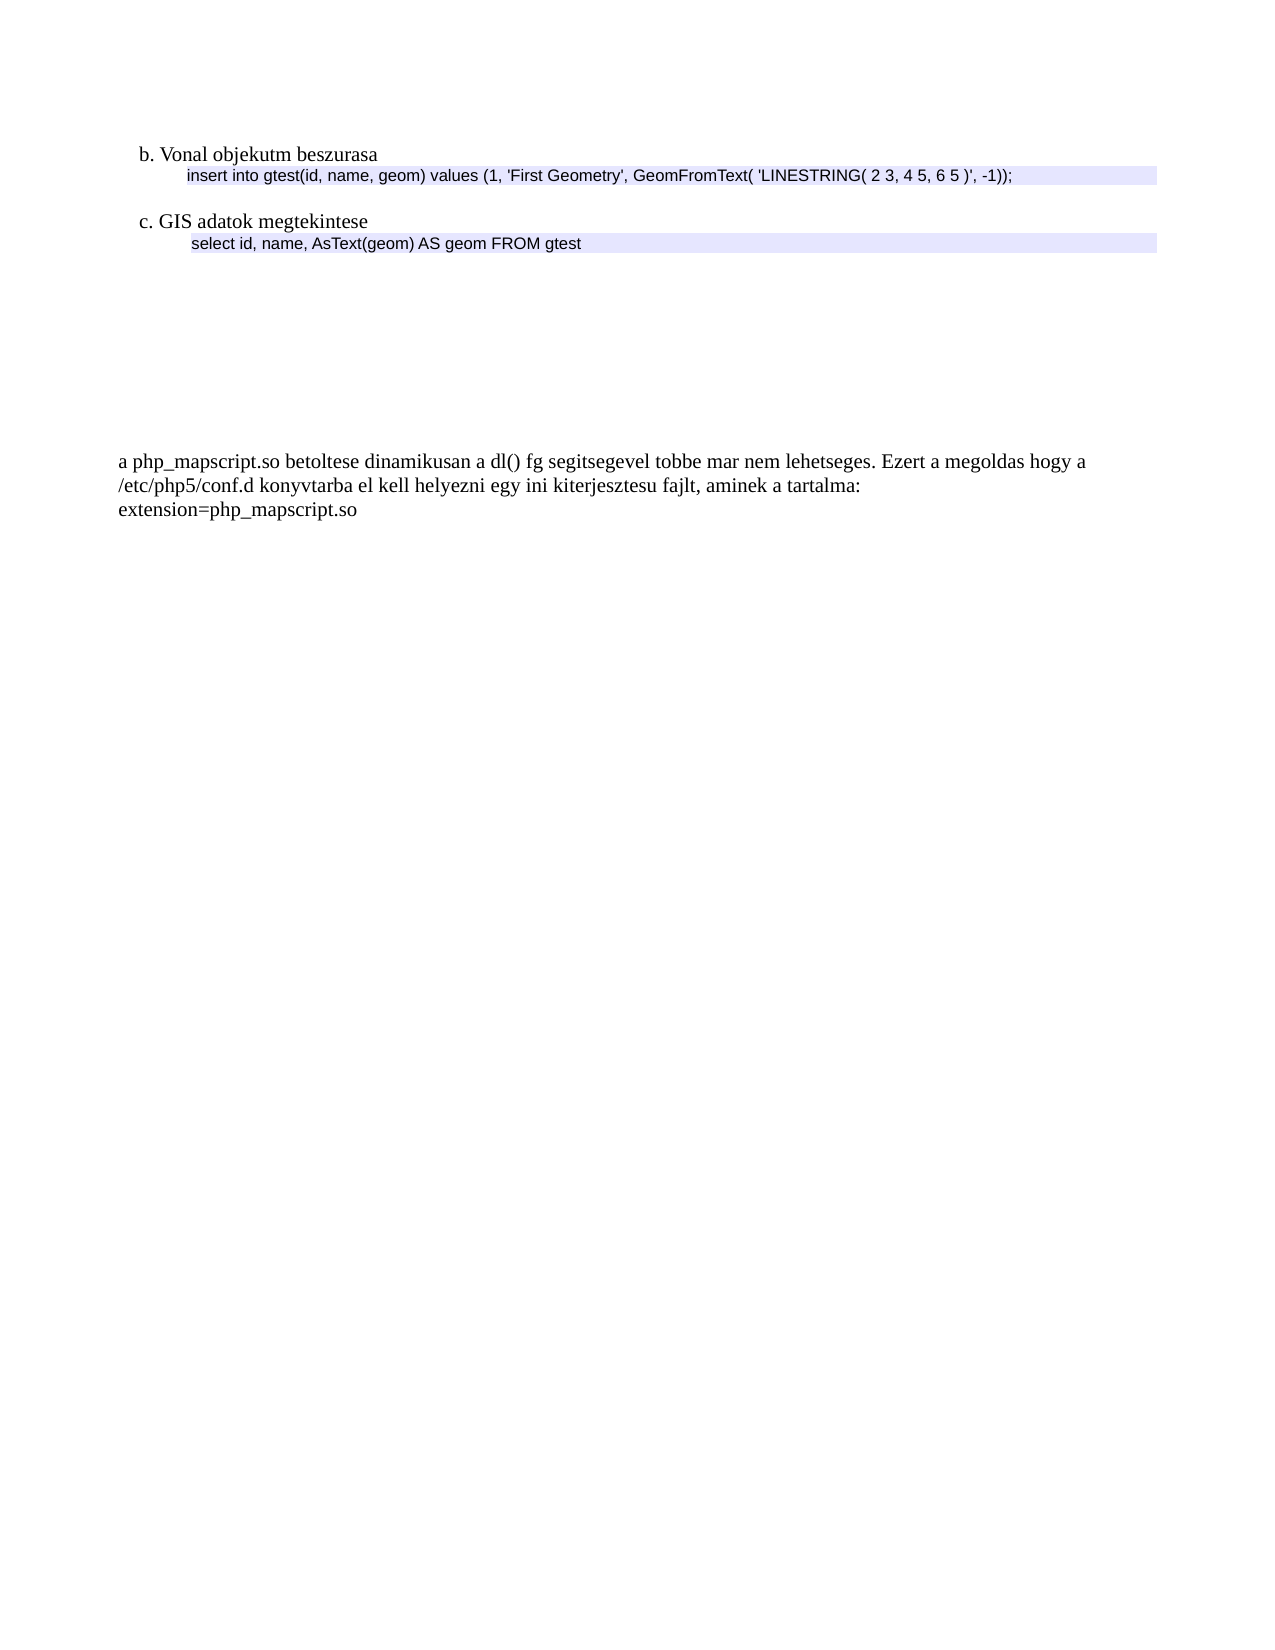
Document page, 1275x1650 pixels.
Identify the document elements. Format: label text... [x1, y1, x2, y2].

text a php_mapscript.so betoltese dinamikusan a dl() fg segitsegevel tobbe mar nem lehetseges. Ezert a megoldas hogy a [118, 449, 1157, 473]
text b. Vonal objekutm beszurasa [118, 142, 1157, 166]
text insert into gtest(id, name, geom) values (1, 'First Geometry', GeomFromText( 'LINESTRING( 2 3, 4 5, 6 5 )', -1)); [187, 166, 1157, 185]
text c. GIS adatok megtekintese [118, 209, 1157, 233]
text extension=php_mapscript.so [118, 497, 1157, 521]
text /etc/php5/conf.d konyvtarba el kell helyezni egy ini kiterjesztesu fajlt, aminek a tartalma: [118, 473, 1157, 497]
text select id, name, AsText(geom) AS geom FROM gtest [191, 233, 1157, 253]
